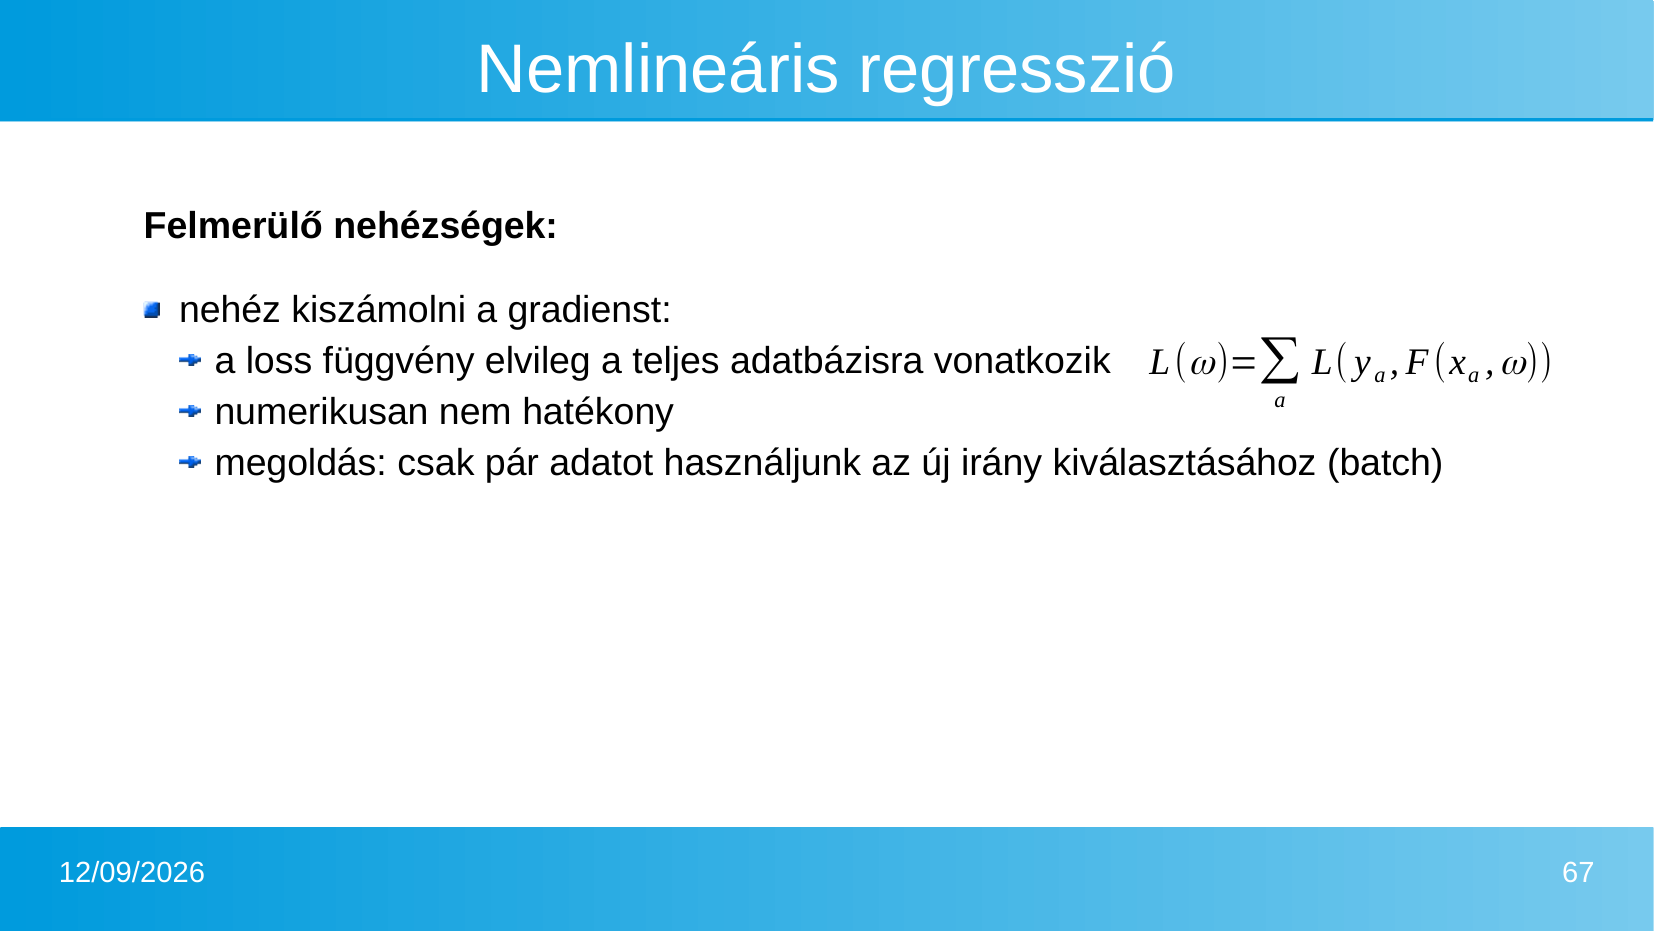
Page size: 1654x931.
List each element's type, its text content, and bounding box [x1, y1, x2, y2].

text_box Felmerülő nehézségek: nehéz kiszámolni a gradienst: a loss függvény elvileg a teljes adatbázisra vonatkozik numerikusan nem hatékony megoldás: csak pár adatot használjunk az új irány kiválasztásához (batch) [128, 196, 1608, 531]
title Nemlineáris regresszió [59, 29, 1595, 108]
chart [1147, 335, 1553, 412]
